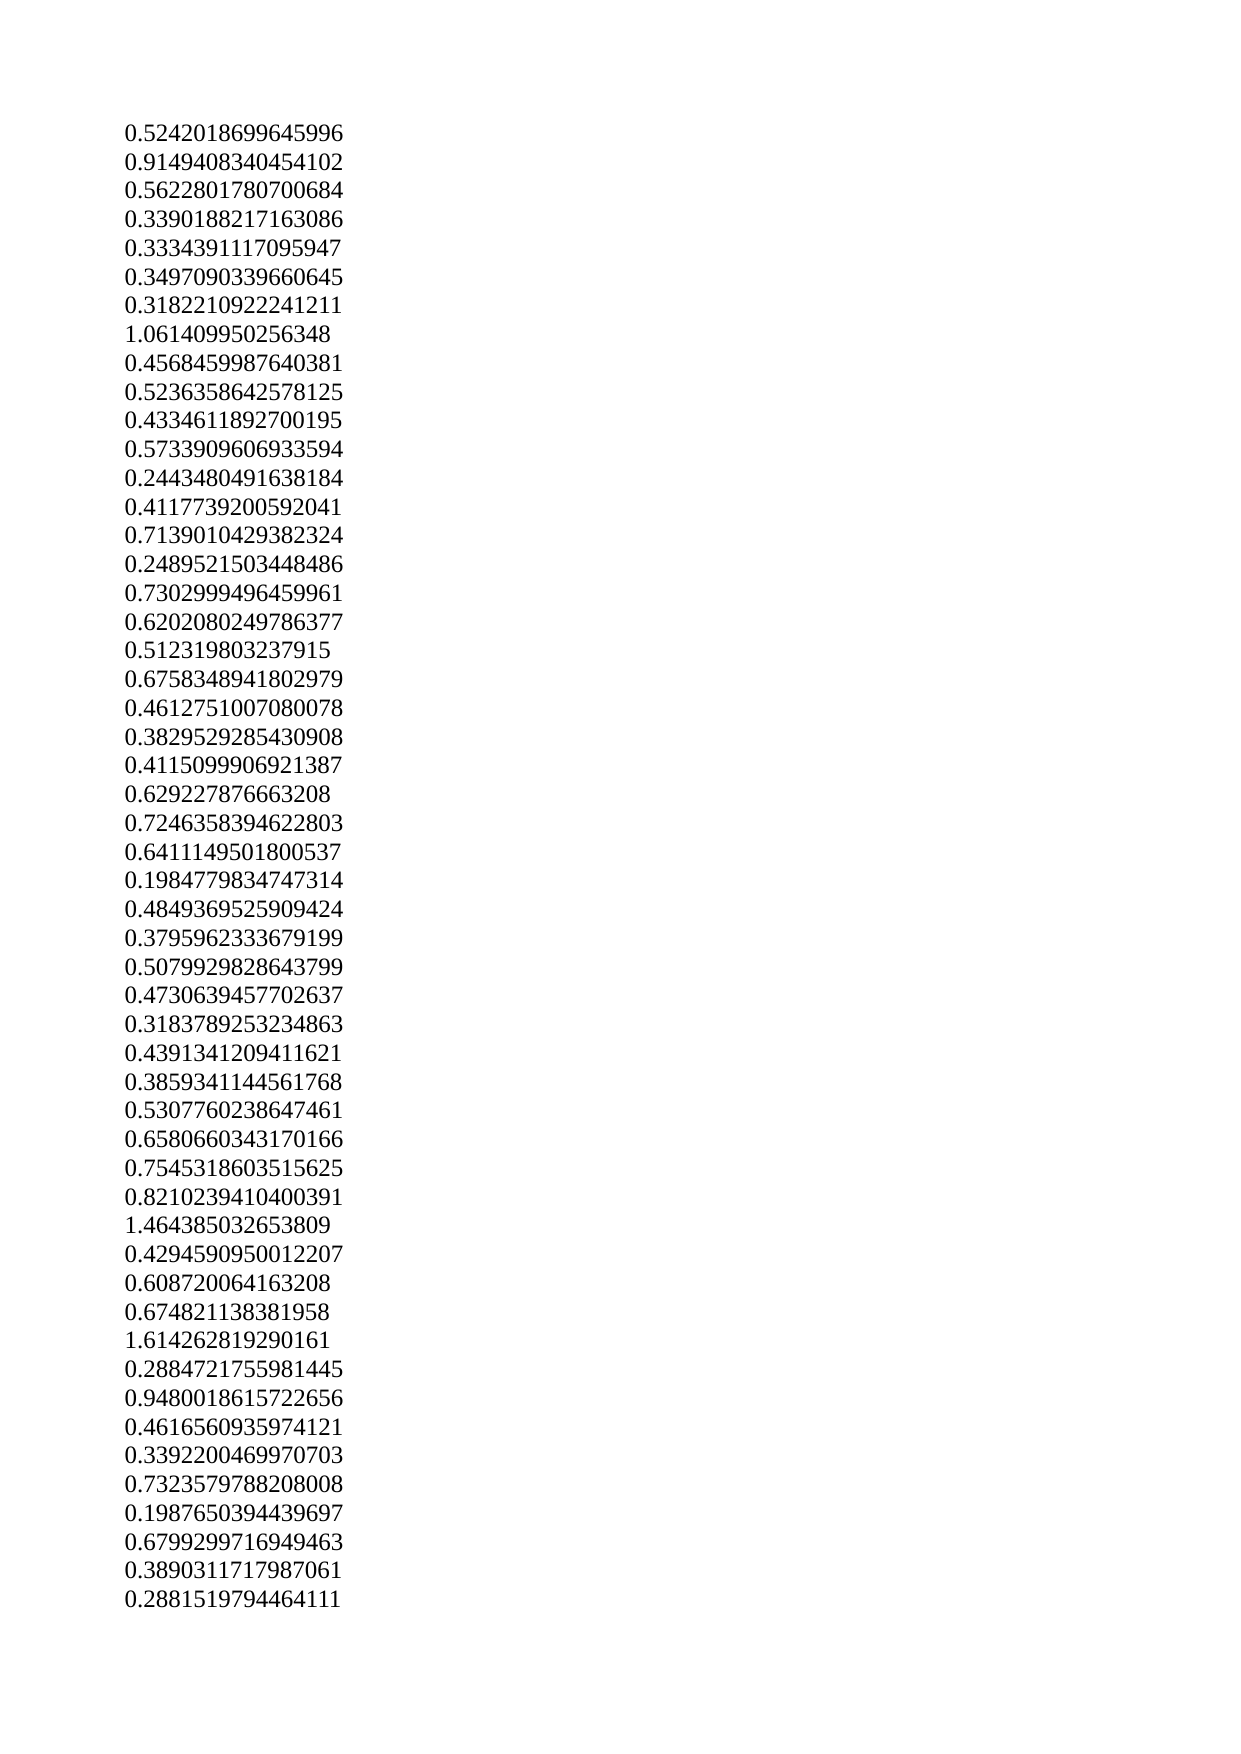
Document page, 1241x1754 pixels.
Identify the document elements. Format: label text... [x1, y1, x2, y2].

text 0.3859341144561768 [118, 1067, 1122, 1096]
text 0.3183789253234863 [118, 1009, 1122, 1038]
text 0.3829529285430908 [118, 722, 1122, 751]
text 0.5242018699645996 [118, 118, 1122, 147]
text 0.3890311717987061 [118, 1556, 1122, 1584]
text 0.5236358642578125 [118, 377, 1122, 406]
text 0.7246358394622803 [118, 808, 1122, 837]
text 0.608720064163208 [118, 1268, 1122, 1297]
text 1.614262819290161 [118, 1326, 1122, 1354]
text 0.3497090339660645 [118, 262, 1122, 291]
text 0.4730639457702637 [118, 981, 1122, 1009]
text 0.3390188217163086 [118, 204, 1122, 233]
text 0.4294590950012207 [118, 1239, 1122, 1268]
text 0.1987650394439697 [118, 1498, 1122, 1527]
text 0.4849369525909424 [118, 894, 1122, 923]
text 0.629227876663208 [118, 779, 1122, 808]
text 0.5307760238647461 [118, 1096, 1122, 1124]
text 0.3182210922241211 [118, 291, 1122, 319]
text 0.4334611892700195 [118, 406, 1122, 434]
text 0.4568459987640381 [118, 348, 1122, 377]
text 1.464385032653809 [118, 1211, 1122, 1239]
text 0.9149408340454102 [118, 147, 1122, 176]
text 0.4115099906921387 [118, 751, 1122, 779]
text 0.3392200469970703 [118, 1441, 1122, 1469]
text 0.5079929828643799 [118, 952, 1122, 981]
text 0.7302999496459961 [118, 578, 1122, 607]
text 0.6580660343170166 [118, 1124, 1122, 1153]
text 1.061409950256348 [118, 319, 1122, 348]
text 0.6799299716949463 [118, 1527, 1122, 1556]
text 0.512319803237915 [118, 636, 1122, 664]
text 0.2881519794464111 [118, 1584, 1122, 1613]
text 0.1984779834747314 [118, 866, 1122, 894]
text 0.7545318603515625 [118, 1153, 1122, 1182]
text 0.4391341209411621 [118, 1038, 1122, 1067]
text 0.5733909606933594 [118, 434, 1122, 463]
text 0.4616560935974121 [118, 1412, 1122, 1441]
text 0.7323579788208008 [118, 1469, 1122, 1498]
text 0.3795962333679199 [118, 923, 1122, 952]
text 0.4612751007080078 [118, 693, 1122, 722]
text 0.7139010429382324 [118, 521, 1122, 549]
text 0.2443480491638184 [118, 463, 1122, 492]
text 0.5622801780700684 [118, 176, 1122, 204]
text 0.4117739200592041 [118, 492, 1122, 521]
text 0.3334391117095947 [118, 233, 1122, 262]
text 0.2489521503448486 [118, 549, 1122, 578]
text 0.674821138381958 [118, 1297, 1122, 1326]
text 0.2884721755981445 [118, 1354, 1122, 1383]
text 0.6202080249786377 [118, 607, 1122, 636]
text 0.6758348941802979 [118, 664, 1122, 693]
text 0.6411149501800537 [118, 837, 1122, 866]
text 0.9480018615722656 [118, 1383, 1122, 1412]
text 0.8210239410400391 [118, 1182, 1122, 1211]
